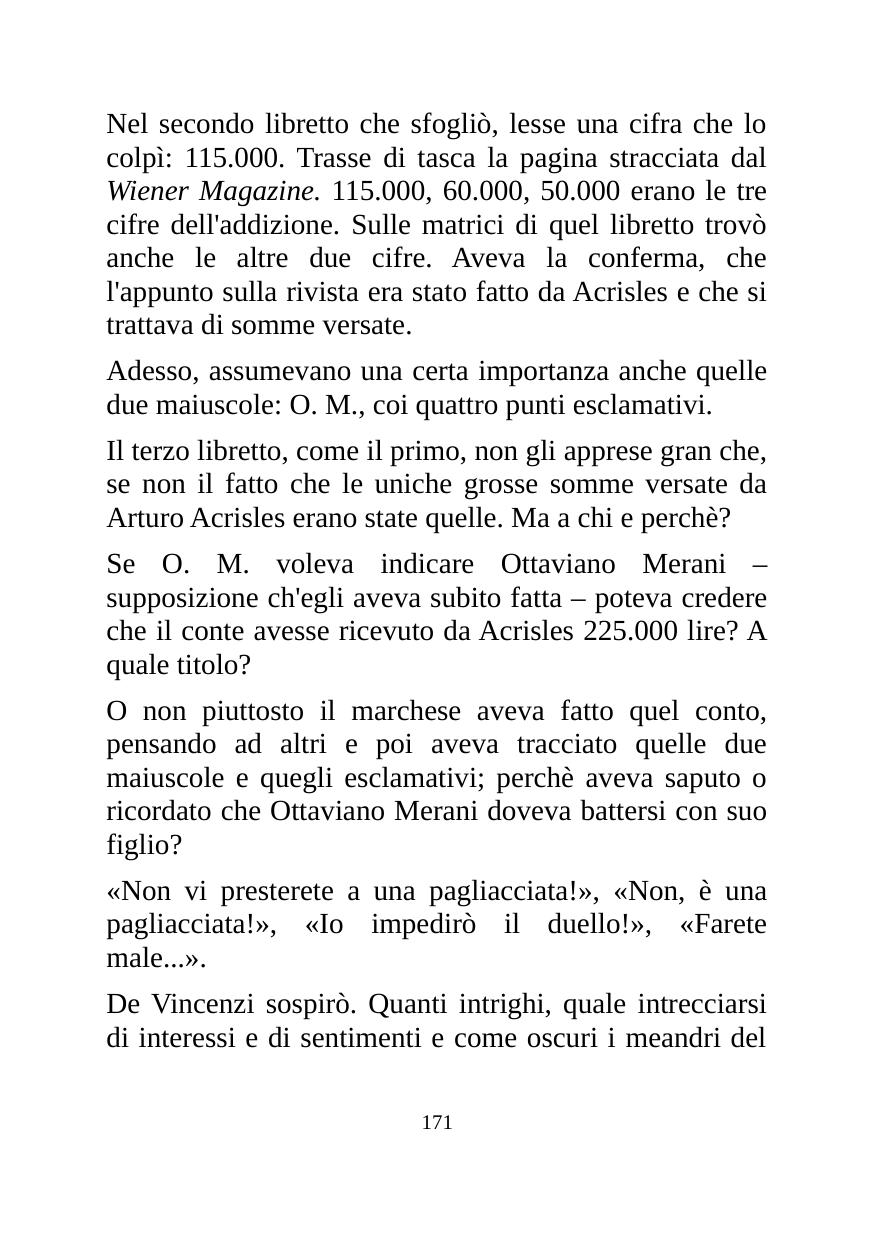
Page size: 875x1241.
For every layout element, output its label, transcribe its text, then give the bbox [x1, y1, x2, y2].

text Adesso, assumevano una certa importanza anche quelle due maiuscole: O. M., coi quattro punti esclamativi. [106, 353, 768, 421]
text Il terzo libretto, come il primo, non gli apprese gran che, se non il fatto che le uniche grosse somme versate da Arturo Acrisles erano state quelle. Ma a chi e perchè? [106, 433, 768, 534]
text De Vincenzi sospirò. Quanti intrighi, quale intrecciarsi di interessi e di sentimenti e come oscuri i meandri del [106, 986, 768, 1053]
text Nel secondo libretto che sfogliò, lesse una cifra che lo colpì: 115.000. Trasse di tasca la pagina stracciata dal Wiener Magazine. 115.000, 60.000, 50.000 erano le tre cifre dell'addizione. Sulle matrici di quel libretto trovò anche le altre due cifre. Aveva la conferma, che l'appunto sulla rivista era stato fatto da Acrisles e che si trattava di somme versate. [106, 106, 768, 341]
text O non piuttosto il marchese aveva fatto quel conto, pensando ad altri e poi aveva tracciato quelle due maiuscole e quegli esclamativi; perchè aveva saputo o ricordato che Ottaviano Merani doveva battersi con suo figlio? [106, 693, 768, 861]
text «Non vi presterete a una pagliacciata!», «Non, è una pagliacciata!», «Io impedirò il duello!», «Farete male...». [106, 873, 768, 974]
text Se O. M. voleva indicare Ottaviano Merani – supposizione ch'egli aveva subito fatta – poteva credere che il conte avesse ricevuto da Acrisles 225.000 lire? A quale titolo? [106, 546, 768, 680]
